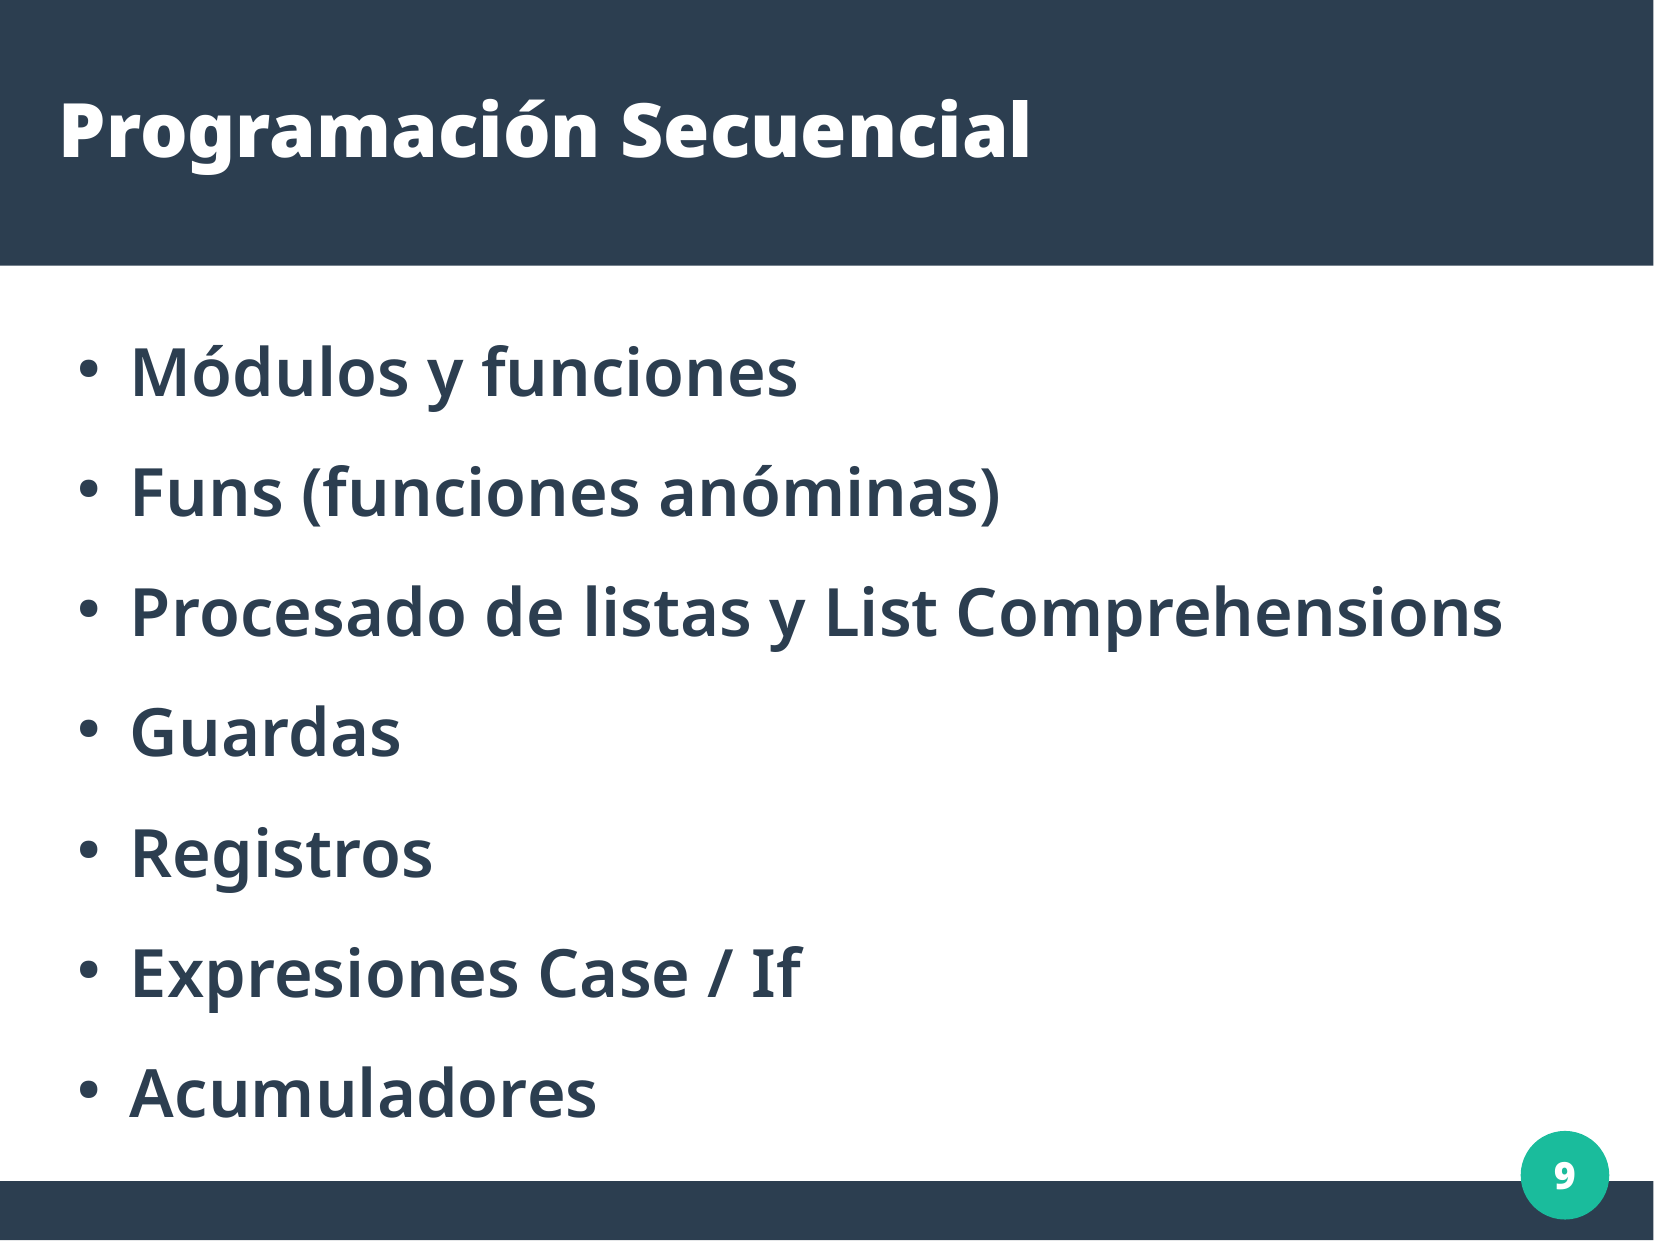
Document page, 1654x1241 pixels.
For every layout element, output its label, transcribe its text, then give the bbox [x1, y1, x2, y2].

list Módulos y funciones Funs (funciones anóminas) Procesado de listas y List Comprehensions Guardas Registros Expresiones Case / If Acumuladores [59, 324, 1595, 1152]
title Programación Secuencial [59, 49, 1595, 207]
